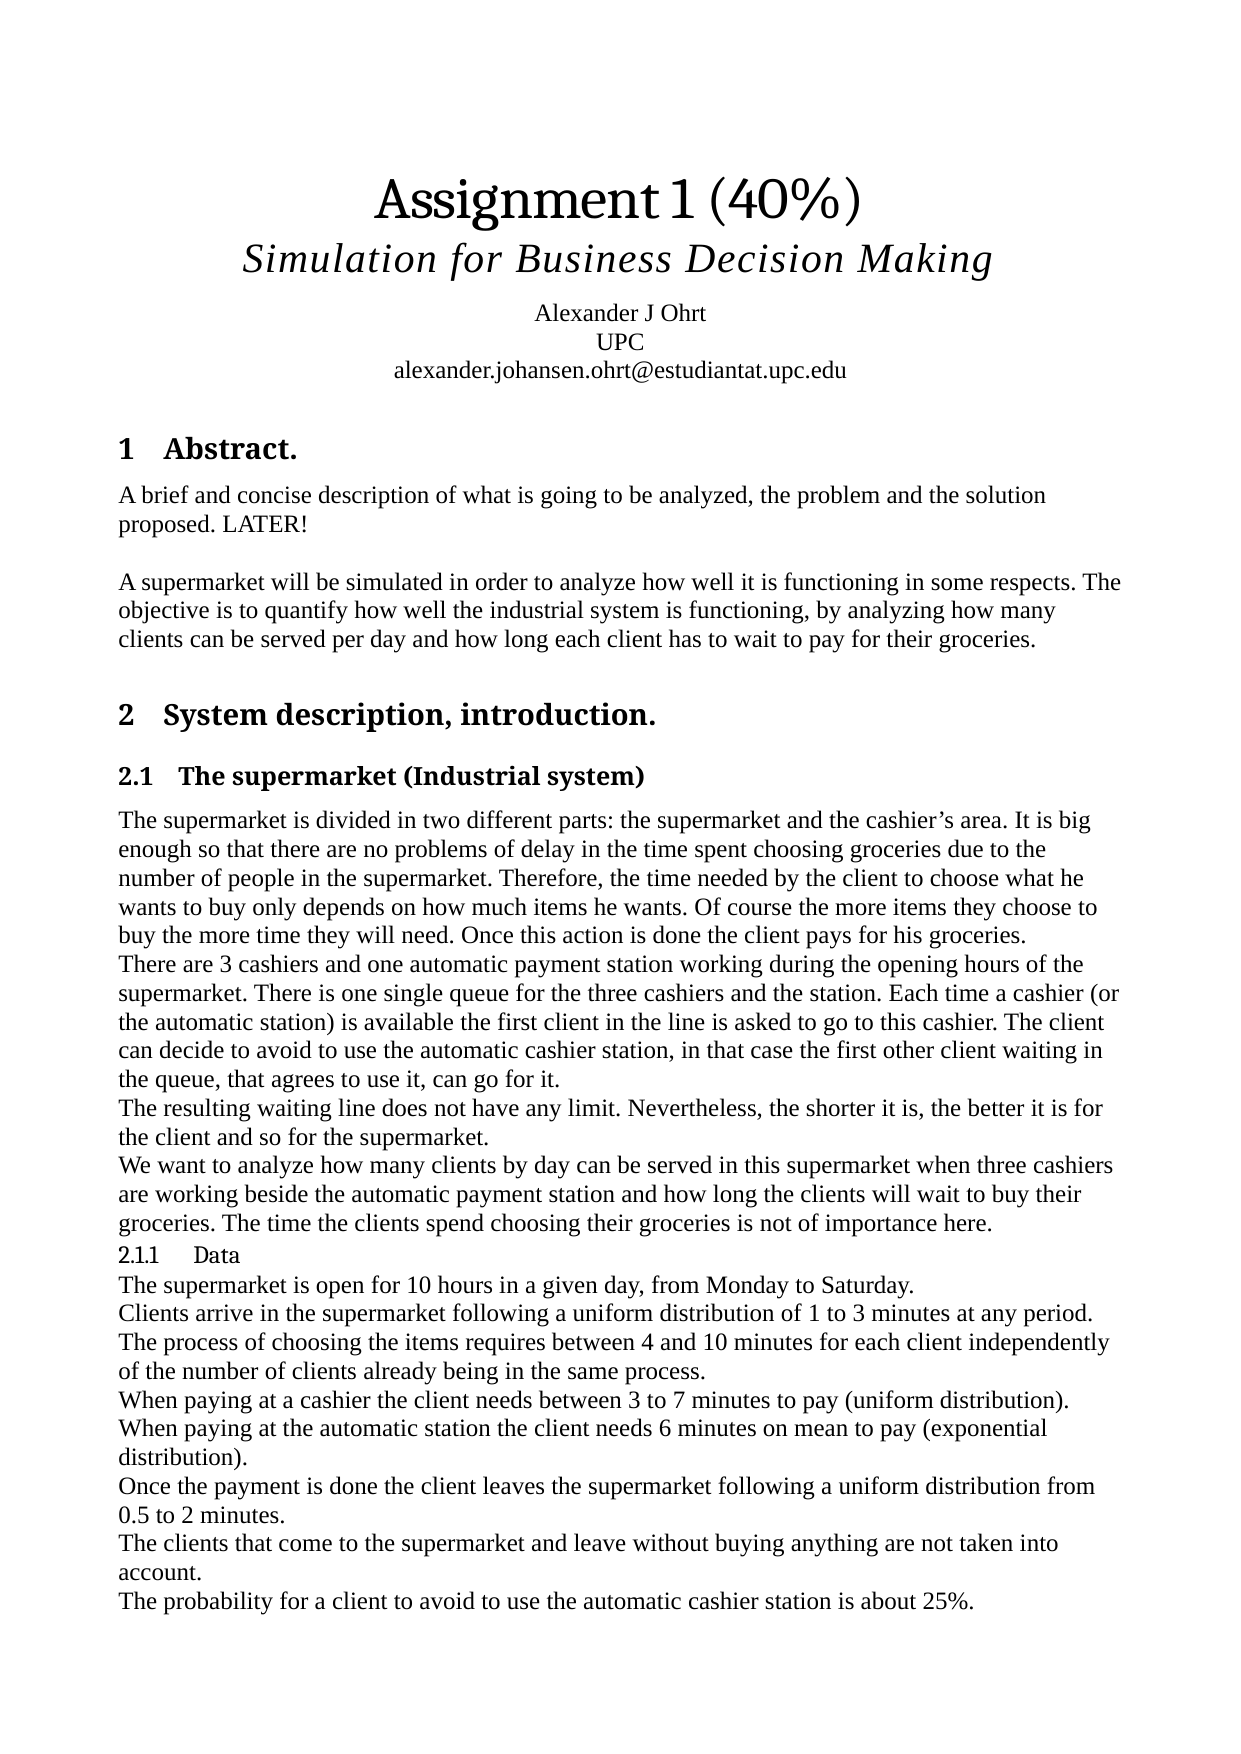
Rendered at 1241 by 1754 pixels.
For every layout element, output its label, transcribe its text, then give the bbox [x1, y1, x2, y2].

text The resulting waiting line does not have any limit. Nevertheless, the shorter it is, the better it is for the client and so for the supermarket. [118, 1093, 1122, 1151]
text Clients arrive in the supermarket following a uniform distribution of 1 to 3 minutes at any period. [118, 1298, 1122, 1327]
text When paying at the automatic station the client needs 6 minutes on mean to pay (exponential distribution). [118, 1413, 1122, 1471]
text The clients that come to the supermarket and leave without buying anything are not taken into account. [118, 1528, 1122, 1586]
text When paying at a cashier the client needs between 3 to 7 minutes to pay (uniform distribution). [118, 1385, 1122, 1413]
text ­ [118, 118, 1122, 142]
text There are 3 cashiers and one automatic payment station working during the opening hours of the supermarket. There is one single queue for the three cashiers and the station. Each time a cashier (or the automatic station) is available the first client in the line is asked to go to this cashier. The client can decide to avoid to use the automatic cashier station, in that case the first other client waiting in the queue, that agrees to use it, can go for it. [118, 949, 1122, 1093]
text We want to analyze how many clients by day can be served in this supermarket when three cashiers are working beside the automatic payment station and how long the clients will wait to buy their groceries. The time the clients spend choosing their groceries is not of importance here. [118, 1151, 1122, 1237]
subtitle The supermarket (Industrial system) [118, 759, 1122, 793]
title Assignment 1 (40%) [118, 166, 1122, 233]
text The process of choosing the items requires between 4 and 10 minutes for each client independently of the number of clients already being in the same process. [118, 1327, 1122, 1385]
subtitle Data [118, 1241, 1122, 1270]
text The supermarket is divided in two different parts: the supermarket and the cashier’s area. It is big enough so that there are no problems of delay in the time spent choosing groceries due to the number of people in the supermarket. Therefore, the time needed by the client to choose what he wants to buy only depends on how much items he wants. Of course the more items they choose to buy the more time they will need. Once this action is done the client pays for his groceries. [118, 806, 1122, 949]
subtitle Abstract. [118, 428, 1122, 468]
text alexander.johansen.ohrt@estudiantat.upc.edu [118, 355, 1122, 384]
text UPC [118, 327, 1122, 355]
subtitle System description, introduction. [118, 694, 1122, 734]
text A supermarket will be simulated in order to analyze how well it is functioning in some respects. The objective is to quantify how well the industrial system is functioning, by analyzing how many clients can be served per day and how long each client has to wait to pay for their groceries. [118, 567, 1122, 653]
text The probability for a client to avoid to use the automatic cashier station is about 25%. [118, 1586, 1122, 1615]
subtitle Simulation for Business Decision Making [118, 233, 1122, 281]
text The supermarket is open for 10 hours in a given day, from Monday to Saturday. [118, 1270, 1122, 1298]
text Once the payment is done the client leaves the supermarket following a uniform distribution from 0.5 to 2 minutes. [118, 1471, 1122, 1528]
text A brief and concise description of what is going to be analyzed, the problem and the solution proposed. LATER! [118, 481, 1122, 538]
text Alexander J Ohrt [118, 298, 1122, 327]
